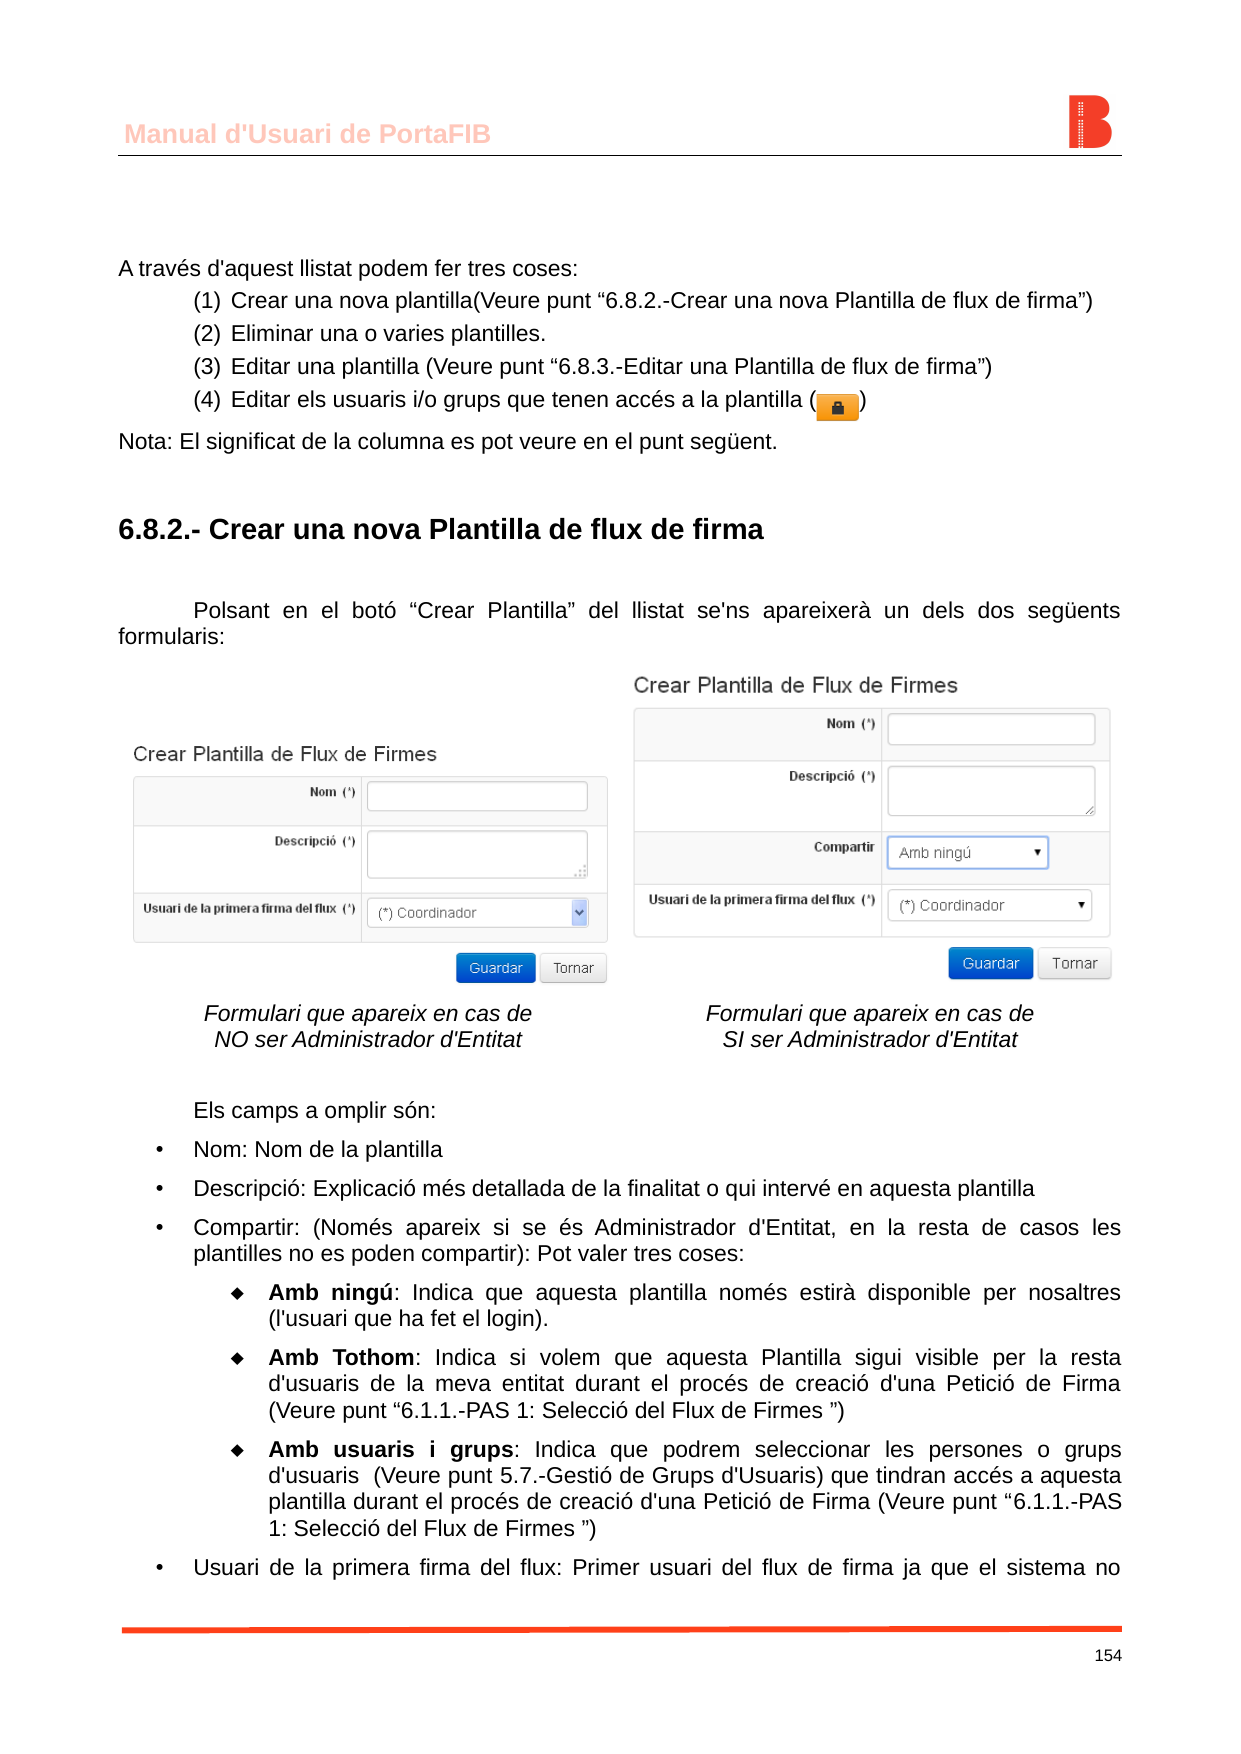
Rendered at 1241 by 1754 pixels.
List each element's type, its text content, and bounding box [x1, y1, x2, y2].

picture [625, 667, 1117, 989]
table_cell Formulari que apareix en cas de NO ser Administrador d'Entitat [118, 994, 620, 1058]
text Nota: El significat de la columna es pot veure en el punt següent. [118, 428, 1122, 454]
text Els camps a omplir són: [118, 1097, 1122, 1123]
list Editar els usuaris i/o grups que tenen accés a la plantilla () [193, 386, 1122, 421]
list Amb ningú: Indica que aquesta plantilla només estirà disponible per nosaltres (l'usuari que ha fet el login). [231, 1279, 1122, 1332]
list Amb Tothom: Indica si volem que aquesta Plantilla sigui visible per la resta d'usuaris de la meva entitat durant el procés de creació d'una Petició de Firma (Veure punt “6.1.1PAS 1: Selecció del Flux de Firmes ”) [231, 1344, 1122, 1423]
text A través d'aquest llistat podem fer tres coses: [118, 254, 1122, 281]
list Nom: Nom de la plantilla [156, 1136, 1122, 1162]
subtitle Crear una nova Plantilla de flux de firma [118, 512, 1122, 546]
list Editar una plantilla (Veure punt “6.8.3Editar una Plantilla de flux de firma”) [193, 353, 1122, 379]
text Polsant en el botó “Crear Plantilla” del llistat se'ns apareixerà un dels dos següents formularis: [118, 597, 1122, 649]
list Usuari de la primera firma del flux: Primer usuari del flux de firma ja que el sistema no [156, 1553, 1122, 1580]
list Eliminar una o varies plantilles. [193, 320, 1122, 347]
table_header [620, 662, 1122, 994]
table_cell Formulari que apareix en cas de SI ser Administrador d'Entitat [620, 994, 1122, 1058]
list Amb usuaris i grups: Indica que podrem seleccionar les persones o grups d'usuaris (Veure punt 5.7Gestió de Grups d'Usuaris) que tindran accés a aquesta plantilla durant el procés de creació d'una Petició de Firma (Veure punt “6.1.1PAS 1: Selecció del Flux de Firmes ”) [231, 1436, 1122, 1541]
picture [1063, 94, 1117, 150]
list Crear una nova plantilla(Veure punt “6.8.2Crear una nova Plantilla de flux de firma”) [193, 287, 1122, 314]
picture [816, 393, 859, 422]
table_header [118, 662, 620, 994]
list Descripció: Explicació més detallada de la finalitat o qui intervé en aquesta plantilla [156, 1175, 1122, 1201]
picture [123, 735, 615, 989]
list Compartir: (Només apareix si se és Administrador d'Entitat, en la resta de casos les plantilles no es poden compartir): Pot valer tres coses: [156, 1214, 1122, 1266]
